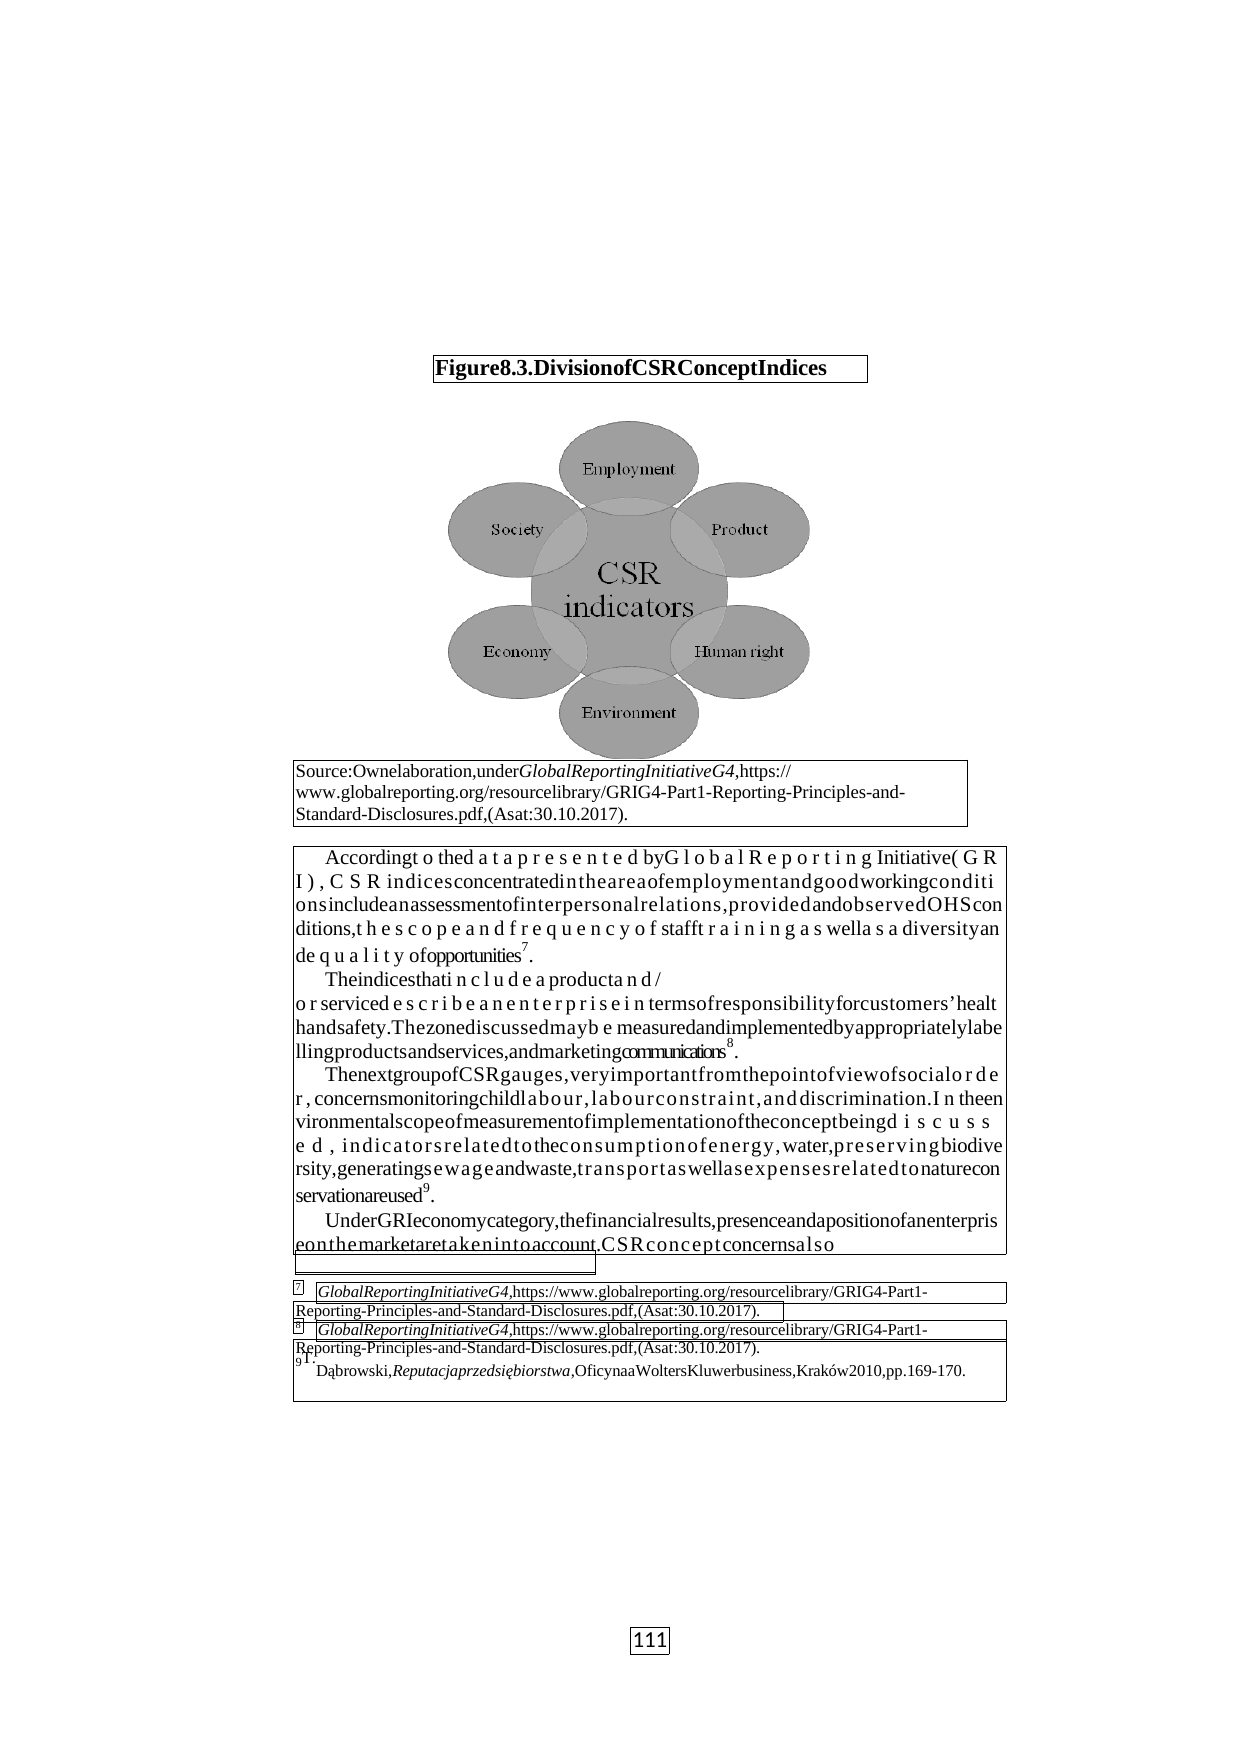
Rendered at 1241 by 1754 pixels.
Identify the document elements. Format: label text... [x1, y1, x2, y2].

text GlobalReportingInitiativeG4,https://www.globalreporting.org/resourcelibrary/GRIG4-Part1- [318, 1283, 1006, 1301]
text Reporting-Principles-and-Standard-Disclosures.pdf,(Asat:30.10.2017). [295, 1302, 782, 1320]
text AccordingtothedatapresentedbyGlobalReportingInitiative(GRI),CSRindicesconcentratedintheareaofemploymentandgoodworkingconditionsincludeanassessmentofinterpersonalrelations,providedandobservedOHSconditions,thescopeandfrequencyofstafftrainingaswellasadiversityandequalityofopportunities7. [295, 847, 1004, 967]
text 8 [295, 1319, 302, 1331]
text ThenextgroupofCSRgauges,veryimportantfromthepointofviewofsocialorder,concernsmonitoringchildlabour,labourconstraint,anddiscrimination.Intheenvironmentalscopeofmeasurementofimplementationoftheconceptbeingdiscussed,indicatorsrelatedtotheconsumptionofenergy,water,preservingbiodiversity,generatingsewageandwaste,transportaswellasexpensesrelatedtonatureconservationareused9. [295, 1063, 1004, 1207]
picture [446, 421, 810, 759]
text Theindicesthatincludeaproductand/orservicedescribeanenterpriseintermsofresponsibilityforcustomers’healthandsafety.Thezonediscussedmaybemeasuredandimplementedbyappropriatelylabellingproductsandservices,andmarketingcommunications8. [295, 967, 1004, 1063]
text Reporting-Principles-and-Standard-Disclosures.pdf,(Asat:30.10.2017). [295, 1340, 1006, 1357]
text GlobalReportingInitiativeG4,https://www.globalreporting.org/resourcelibrary/GRIG4-Part1- [318, 1321, 1006, 1339]
text 7 [295, 1281, 302, 1292]
text Figure8.3.DivisionofCSRConceptIndices [435, 356, 867, 381]
text Source:Ownelaboration,underGlobalReportingInitiativeG4,https://www.globalreporting.org/resourcelibrary/GRIG4-Part1-Reporting-Principles-and-Standard-Disclosures.pdf,(Asat:30.10.2017). [295, 761, 966, 824]
text UnderGRIeconomycategory,thefinancialresults,presenceandapositionofanenterpriseonthemarketaretakenintoaccount.CSRconceptconcernsalso [295, 1207, 1004, 1254]
text 9T.Dąbrowski,Reputacjaprzedsiębiorstwa,OficynaaWoltersKluwerbusiness,Kraków2010,pp.169-170. [295, 1360, 1004, 1380]
text 111 [632, 1628, 669, 1652]
